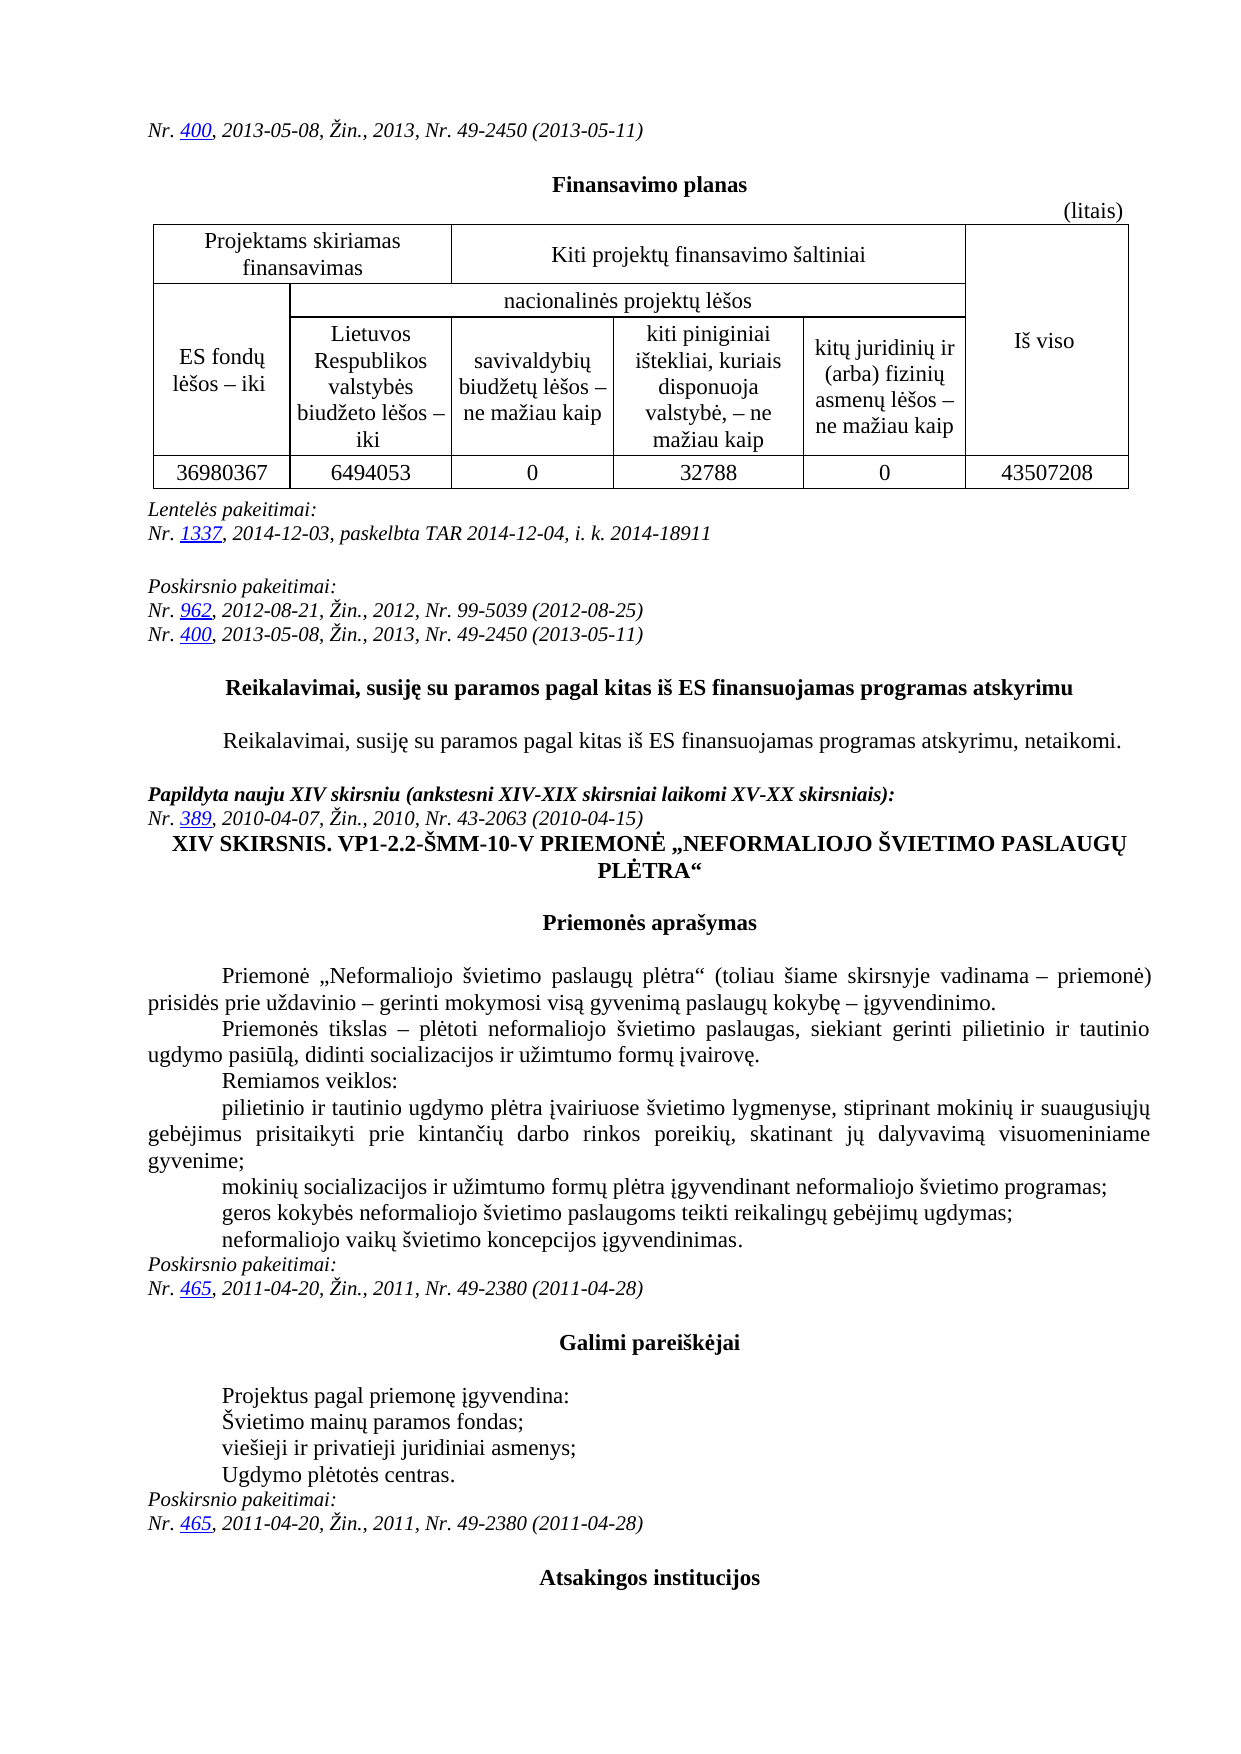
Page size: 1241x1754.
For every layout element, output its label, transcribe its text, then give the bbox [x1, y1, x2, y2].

text (litais) [148, 197, 1152, 224]
text mokinių socializacijos ir užimtumo formų plėtra įgyvendinant neformaliojo švietimo programas; [148, 1173, 1152, 1199]
text Lentelės pakeitimai: [148, 497, 1152, 521]
text Nr. 962, 2012-08-21, Žin., 2012, Nr. 99-5039 (2012-08-25) [148, 598, 1152, 622]
text Ugdymo plėtotės centras. [148, 1461, 1152, 1487]
table_cell 0 [452, 456, 613, 488]
text Priemonės aprašymas [148, 909, 1152, 936]
table_header Projektams skiriamas finansavimas [154, 225, 451, 283]
text Poskirsnio pakeitimai: [148, 1252, 1152, 1276]
table_cell savivaldybių biudžetų lėšos – ne mažiau kaip [452, 318, 613, 455]
text Nr. 400, 2013-05-08, Žin., 2013, Nr. 49-2450 (2013-05-11) [148, 622, 1152, 646]
table_cell 43507208 [966, 456, 1128, 488]
table_cell Lietuvos Respublikos valstybės biudžeto lėšos – iki [291, 318, 451, 455]
table_cell 0 [804, 456, 965, 488]
text Papildyta nauju XIV skirsniu (ankstesni XIV-XIX skirsniai laikomi XV-XX skirsniais): [148, 782, 1152, 806]
text XIV SKIRSNIS. VP1-2.2-ŠMM-10-V PRIEMONĖ „NEFORMALIOJO ŠVIETIMO PASLAUGŲ PLĖTRA“ [148, 830, 1152, 883]
table_cell kitų juridinių ir (arba) fizinių asmenų lėšos – ne mažiau kaip [804, 318, 965, 455]
text Nr. 389, 2010-04-07, Žin., 2010, Nr. 43-2063 (2010-04-15) [148, 806, 1152, 830]
text Atsakingos institucijos [148, 1564, 1152, 1590]
text Galimi pareiškėjai [148, 1329, 1152, 1355]
text Reikalavimai, susiję su paramos pagal kitas iš ES finansuojamas programas atskyrimu [148, 674, 1152, 701]
text neformaliojo vaikų švietimo koncepcijos įgyvendinimas. [148, 1226, 1152, 1252]
text Reikalavimai, susiję su paramos pagal kitas iš ES finansuojamas programas atskyrimu, netaikomi. [148, 727, 1152, 753]
text Nr. 465, 2011-04-20, Žin., 2011, Nr. 49-2380 (2011-04-28) [148, 1276, 1152, 1300]
text Nr. 400, 2013-05-08, Žin., 2013, Nr. 49-2450 (2013-05-11) [148, 118, 1152, 142]
text Švietimo mainų paramos fondas; [148, 1408, 1152, 1434]
text Nr. 465, 2011-04-20, Žin., 2011, Nr. 49-2380 (2011-04-28) [148, 1511, 1152, 1535]
table_header Iš viso [966, 225, 1128, 455]
table_header Kiti projektų finansavimo šaltiniai [452, 225, 965, 283]
text Poskirsnio pakeitimai: [148, 1487, 1152, 1511]
text Finansavimo planas [148, 171, 1152, 197]
table_cell nacionalinės projektų lėšos [291, 284, 965, 316]
text Projektus pagal priemonę įgyvendina: [148, 1382, 1152, 1408]
text Priemonės tikslas – plėtoti neformaliojo švietimo paslaugas, siekiant gerinti pilietinio ir tautinio ugdymo pasiūlą, didinti socializacijos ir užimtumo formų įvairovę. [148, 1015, 1152, 1068]
table_cell 32788 [614, 456, 803, 488]
table_cell ES fondų lėšos – iki [154, 284, 289, 455]
text viešieji ir privatieji juridiniai asmenys; [148, 1434, 1152, 1461]
text Remiamos veiklos: [148, 1068, 1152, 1094]
text Priemonė „Neformaliojo švietimo paslaugų plėtra“ (toliau šiame skirsnyje vadinama – priemonė) prisidės prie uždavinio – gerinti mokymosi visą gyvenimą paslaugų kokybę – įgyvendinimo. [148, 962, 1152, 1015]
text geros kokybės neformaliojo švietimo paslaugoms teikti reikalingų gebėjimų ugdymas; [148, 1199, 1152, 1226]
text Poskirsnio pakeitimai: [148, 573, 1152, 598]
text Nr. 1337, 2014-12-03, paskelbta TAR 2014-12-04, i. k. 2014-18911 [148, 521, 1152, 545]
text pilietinio ir tautinio ugdymo plėtra įvairiuose švietimo lygmenyse, stiprinant mokinių ir suaugusiųjų gebėjimus prisitaikyti prie kintančių darbo rinkos poreikių, skatinant jų dalyvavimą visuomeniniame gyvenime; [148, 1094, 1152, 1173]
table_cell 6494053 [291, 456, 451, 488]
table_cell 36980367 [154, 456, 289, 488]
table_cell kiti piniginiai ištekliai, kuriais disponuoja valstybė, – ne mažiau kaip [614, 318, 803, 455]
